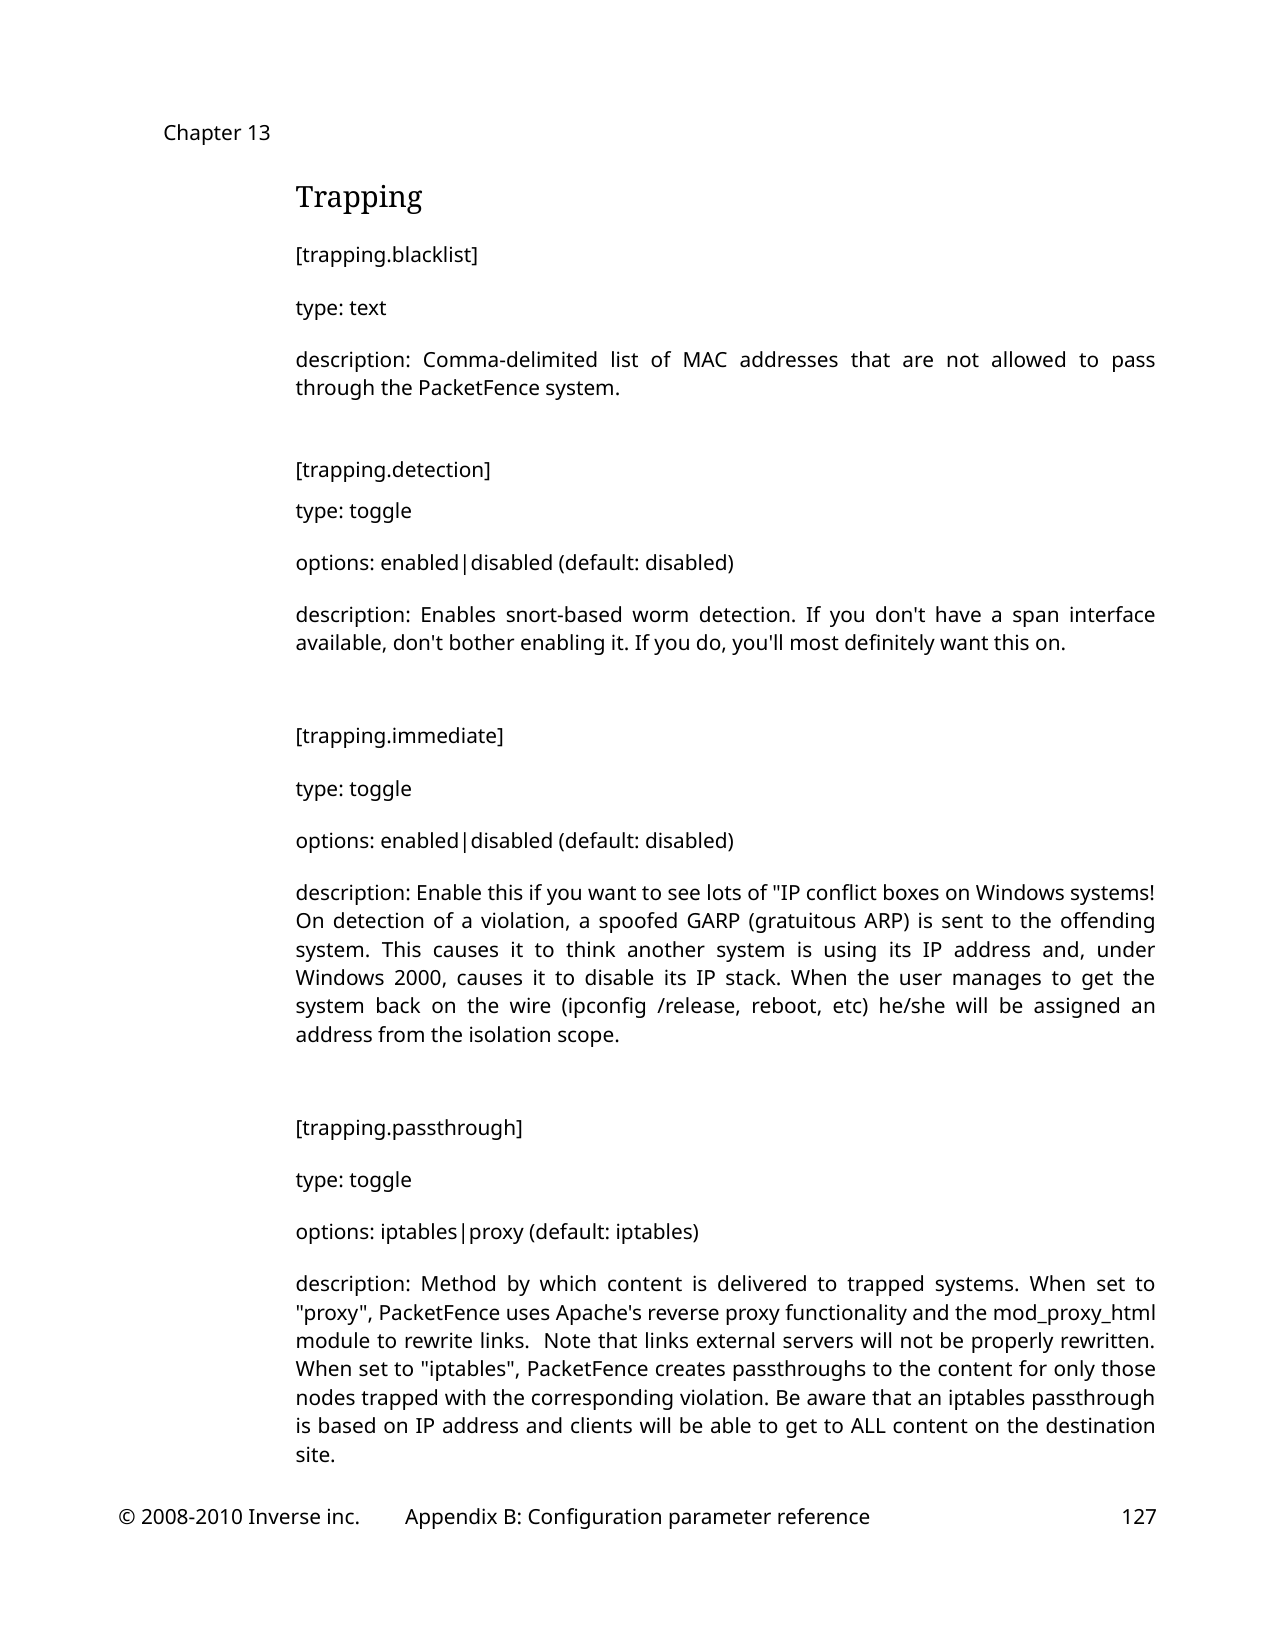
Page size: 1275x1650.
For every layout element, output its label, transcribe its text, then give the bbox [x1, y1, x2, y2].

text description: Enables snort-based worm detection. If you don't have a span interface available, don't bother enabling it. If you do, you'll most definitely want this on. [295, 600, 1157, 657]
text [trapping.blacklist] [295, 241, 1157, 269]
text description: Comma-delimited list of MAC addresses that are not allowed to pass through the PacketFence system. [295, 345, 1157, 402]
text type: toggle [295, 1165, 1157, 1193]
text options: enabled|disabled (default: disabled) [295, 548, 1157, 576]
text type: text [295, 293, 1157, 321]
text type: toggle [295, 496, 1157, 524]
text type: toggle [295, 774, 1157, 802]
text [trapping.detection] [295, 455, 1157, 483]
text description: Method by which content is delivered to trapped systems. When set to "proxy", PacketFence uses Apache's reverse proxy functionality and the mod_proxy_html module to rewrite links. Note that links external servers will not be properly rewritten. When set to "iptables", PacketFence creates passthroughs to the content for only those nodes trapped with the corresponding violation. Be aware that an iptables passthrough is based on IP address and clients will be able to get to ALL content on the destination site. [295, 1269, 1157, 1468]
text [trapping.immediate] [295, 722, 1157, 750]
text [trapping.passthrough] [295, 1113, 1157, 1141]
text options: enabled|disabled (default: disabled) [295, 826, 1157, 854]
text description: Enable this if you want to see lots of "IP conflict boxes on Windows systems! On detection of a violation, a spoofed GARP (gratuitous ARP) is sent to the offending system. This causes it to think another system is using its IP address and, under Windows 2000, causes it to disable its IP stack. When the user manages to get the system back on the wire (ipconfig /release, reboot, etc) he/she will be assigned an address from the isolation scope. [295, 878, 1157, 1048]
subtitle Trapping [295, 176, 1157, 216]
text options: iptables|proxy (default: iptables) [295, 1217, 1157, 1246]
